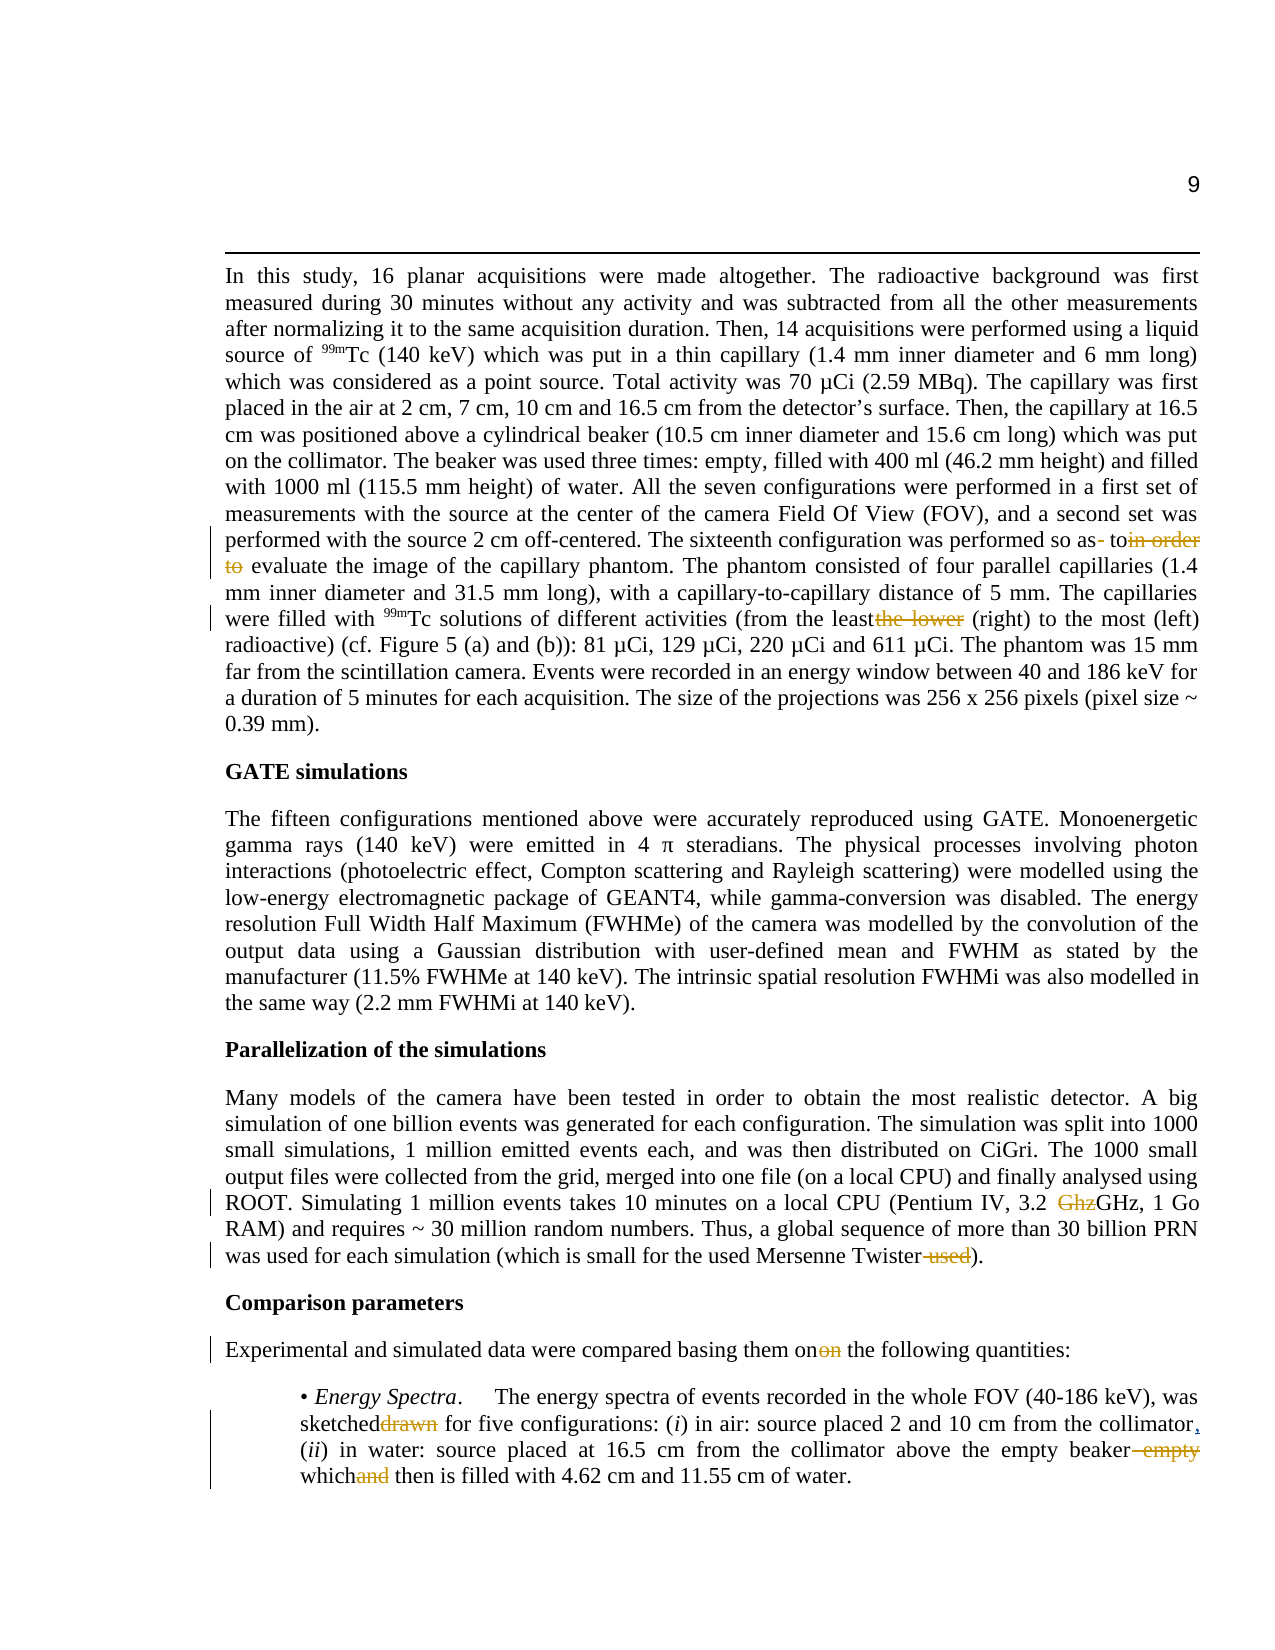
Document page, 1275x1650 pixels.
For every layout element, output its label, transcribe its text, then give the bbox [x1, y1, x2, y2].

text • Energy Spectra. The energy spectra of events recorded in the whole FOV (40-186 keV), was sketched for five configurations: (i) in air: source placed 2 and 10 cm from the collimator, (ii) in water: source placed at 16.5 cm from the collimator above the empty beaker which then is filled with 4.62 cm and 11.55 cm of water. [300, 1383, 1200, 1489]
text Parallelization of the simulations [225, 1037, 1200, 1063]
text In this study, 16 planar acquisitions were made altogether. The radioactive background was first measured during 30 minutes without any activity and was subtracted from all the other measurements after normalizing it to the same acquisition duration. Then, 14 acquisitions were performed using a liquid source of 99mTc (140 keV) which was put in a thin capillary (1.4 mm inner diameter and 6 mm long) which was considered as a point source. Total activity was 70 µCi (2.59 MBq). The capillary was first placed in the air at 2 cm, 7 cm, 10 cm and 16.5 cm from the detector’s surface. Then, the capillary at 16.5 cm was positioned above a cylindrical beaker (10.5 cm inner diameter and 15.6 cm long) which was put on the collimator. The beaker was used three times: empty, filled with 400 ml (46.2 mm height) and filled with 1000 ml (115.5 mm height) of water. All the seven configurations were performed in a first set of measurements with the source at the center of the camera Field Of View (FOV), and a second set was performed with the source 2 cm off-centered. The sixteenth configuration was performed so as to evaluate the image of the capillary phantom. The phantom consisted of four parallel capillaries (1.4 mm inner diameter and 31.5 mm long), with a capillary-to-capillary distance of 5 mm. The capillaries were filled with 99mTc solutions of different activities (from the least (right) to the most (left) radioactive) (cf. Figure 5 (a) and (b)): 81 µCi, 129 µCi, 220 µCi and 611 µCi. The phantom was 15 mm far from the scintillation camera. Events were recorded in an energy window between 40 and 186 keV for a duration of 5 minutes for each acquisition. The size of the projections was 256 x 256 pixels (pixel size ~ 0.39 mm). [225, 262, 1200, 737]
text Many models of the camera have been tested in order to obtain the most realistic detector. A big simulation of one billion events was generated for each configuration. The simulation was split into 1000 small simulations, 1 million emitted events each, and was then distributed on CiGri. The 1000 small output files were collected from the grid, merged into one file (on a local CPU) and finally analysed using ROOT. Simulating 1 million events takes 10 minutes on a local CPU (Pentium IV, 3.2 GHz, 1 Go RAM) and requires ~ 30 million random numbers. Thus, a global sequence of more than 30 billion PRN was used for each simulation (which is small for the used Mersenne Twister). [225, 1084, 1200, 1268]
text The fifteen configurations mentioned above were accurately reproduced using GATE. Monoenergetic gamma rays (140 keV) were emitted in 4 π steradians. The physical processes involving photon interactions (photoelectric effect, Compton scattering and Rayleigh scattering) were modelled using the low-energy electromagnetic package of GEANT4, while gamma-conversion was disabled. The energy resolution Full Width Half Maximum (FWHMe) of the camera was modelled by the convolution of the output data using a Gaussian distribution with user-defined mean and FWHM as stated by the manufacturer (11.5% FWHMe at 140 keV). The intrinsic spatial resolution FWHMi was also modelled in the same way (2.2 mm FWHMi at 140 keV). [225, 805, 1200, 1016]
text GATE simulations [225, 758, 1200, 784]
text Experimental and simulated data were compared basing them on the following quantities: [225, 1336, 1200, 1363]
text Comparison parameters [225, 1289, 1200, 1315]
